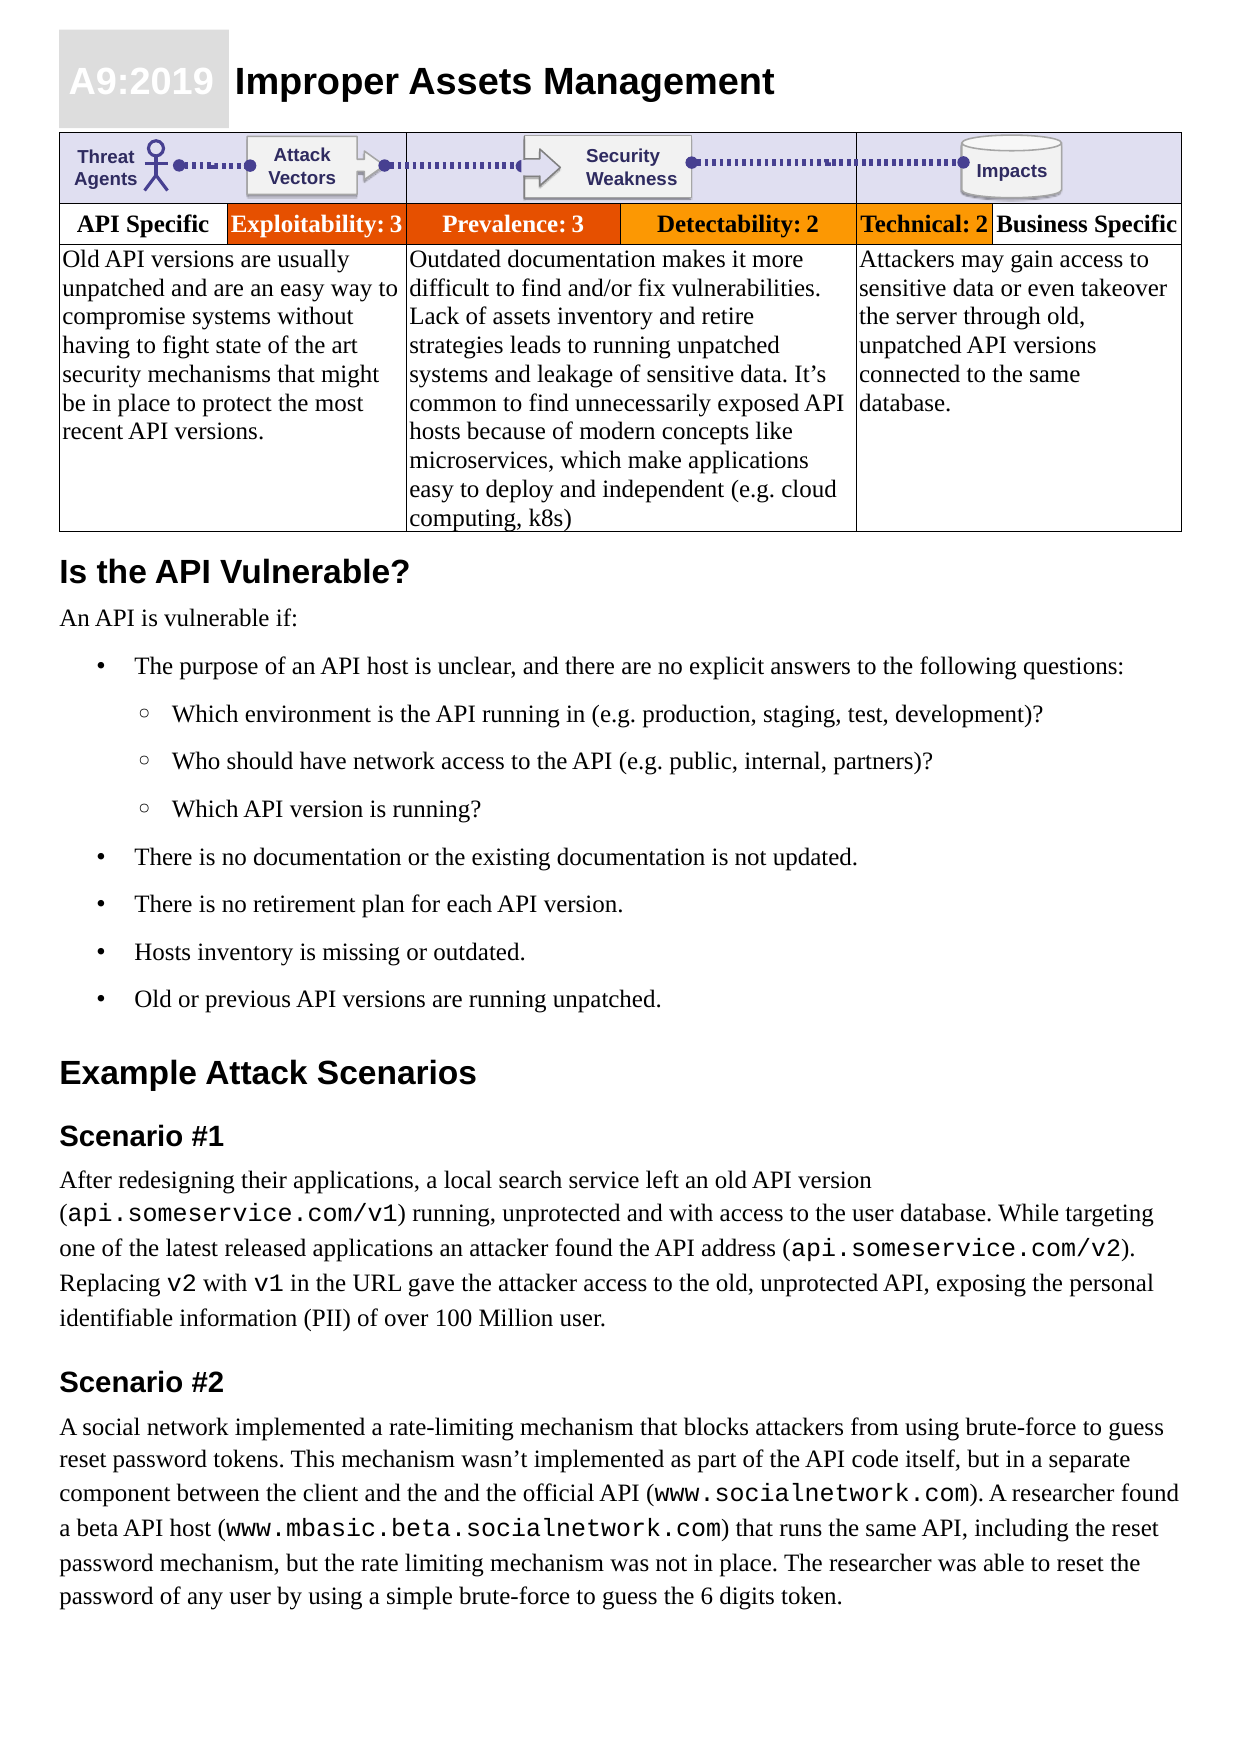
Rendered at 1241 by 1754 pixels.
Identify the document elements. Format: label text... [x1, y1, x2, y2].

subtitle Is the API Vulnerable? [59, 552, 1181, 591]
table_cell Attackers may gain access to sensitive data or even takeover the server through old, unpatched API versions connected to the same database. [857, 245, 1181, 531]
table_cell Outdated documentation makes it more difficult to find and/or fix vulnerabilities. Lack of assets inventory and retire strategies leads to running unpatched systems and leakage of sensitive data. It’s common to find unnecessarily exposed API hosts because of modern concepts like microservices, which make applications easy to deploy and independent (e.g. cloud computing, k8s) [407, 245, 856, 531]
table_header [227, 133, 406, 203]
text An API is vulnerable if: [59, 603, 1181, 632]
list There is no retirement plan for each API version. [97, 889, 1181, 918]
text After redesigning their applications, a local search service left an old API version (api.someservice.com/v1) running, unprotected and with access to the user database. While targeting one of the latest released applications an attacker found the API address (api.someservice.com/v2). Replacing v2 with v1 in the URL gave the attacker access to the old, unprotected API, exposing the personal identifiable information (PII) of over 100 Million user. [59, 1165, 1181, 1332]
table_cell Business Specific [993, 204, 1181, 244]
table_cell Old API versions are usually unpatched and are an easy way to compromise systems without having to fight state of the art security mechanisms that might be in place to protect the most recent API versions. [60, 245, 406, 531]
list Hosts inventory is missing or outdated. [97, 937, 1181, 966]
list There is no documentation or the existing documentation is not updated. [97, 842, 1181, 870]
table_header [407, 133, 620, 203]
list Which API version is running? [134, 794, 1181, 823]
table_header [992, 133, 1181, 203]
subtitle Scenario #1 [59, 1118, 1181, 1152]
list The purpose of an API host is unclear, and there are no explicit answers to the following questions: [97, 651, 1181, 680]
table_header [620, 133, 856, 203]
list Old or previous API versions are running unpatched. [97, 984, 1181, 1013]
table_cell Technical: 2 [857, 204, 992, 244]
table_cell API Specific [60, 204, 227, 244]
list Which environment is the API running in (e.g. production, staging, test, development)? [134, 699, 1181, 727]
table_header [857, 133, 992, 203]
table_cell Exploitability: 3 [228, 204, 406, 244]
table_cell Detectability: 2 [621, 204, 856, 244]
table_cell Prevalence: 3 [407, 204, 620, 244]
text A social network implemented a rate-limiting mechanism that blocks attackers from using brute-force to guess reset password tokens. This mechanism wasn’t implemented as part of the API code itself, but in a separate component between the client and the and the official API (www.socialnetwork.com). A researcher found a beta API host (www.mbasic.beta.socialnetwork.com) that runs the same API, including the reset password mechanism, but the rate limiting mechanism was not in place. The researcher was able to reset the password of any user by using a simple brute-force to guess the 6 digits token. [59, 1412, 1181, 1609]
table_header [60, 133, 227, 203]
subtitle Example Attack Scenarios [59, 1053, 1181, 1091]
subtitle Scenario #2 [59, 1365, 1181, 1399]
list Who should have network access to the API (e.g. public, internal, partners)? [134, 746, 1181, 775]
